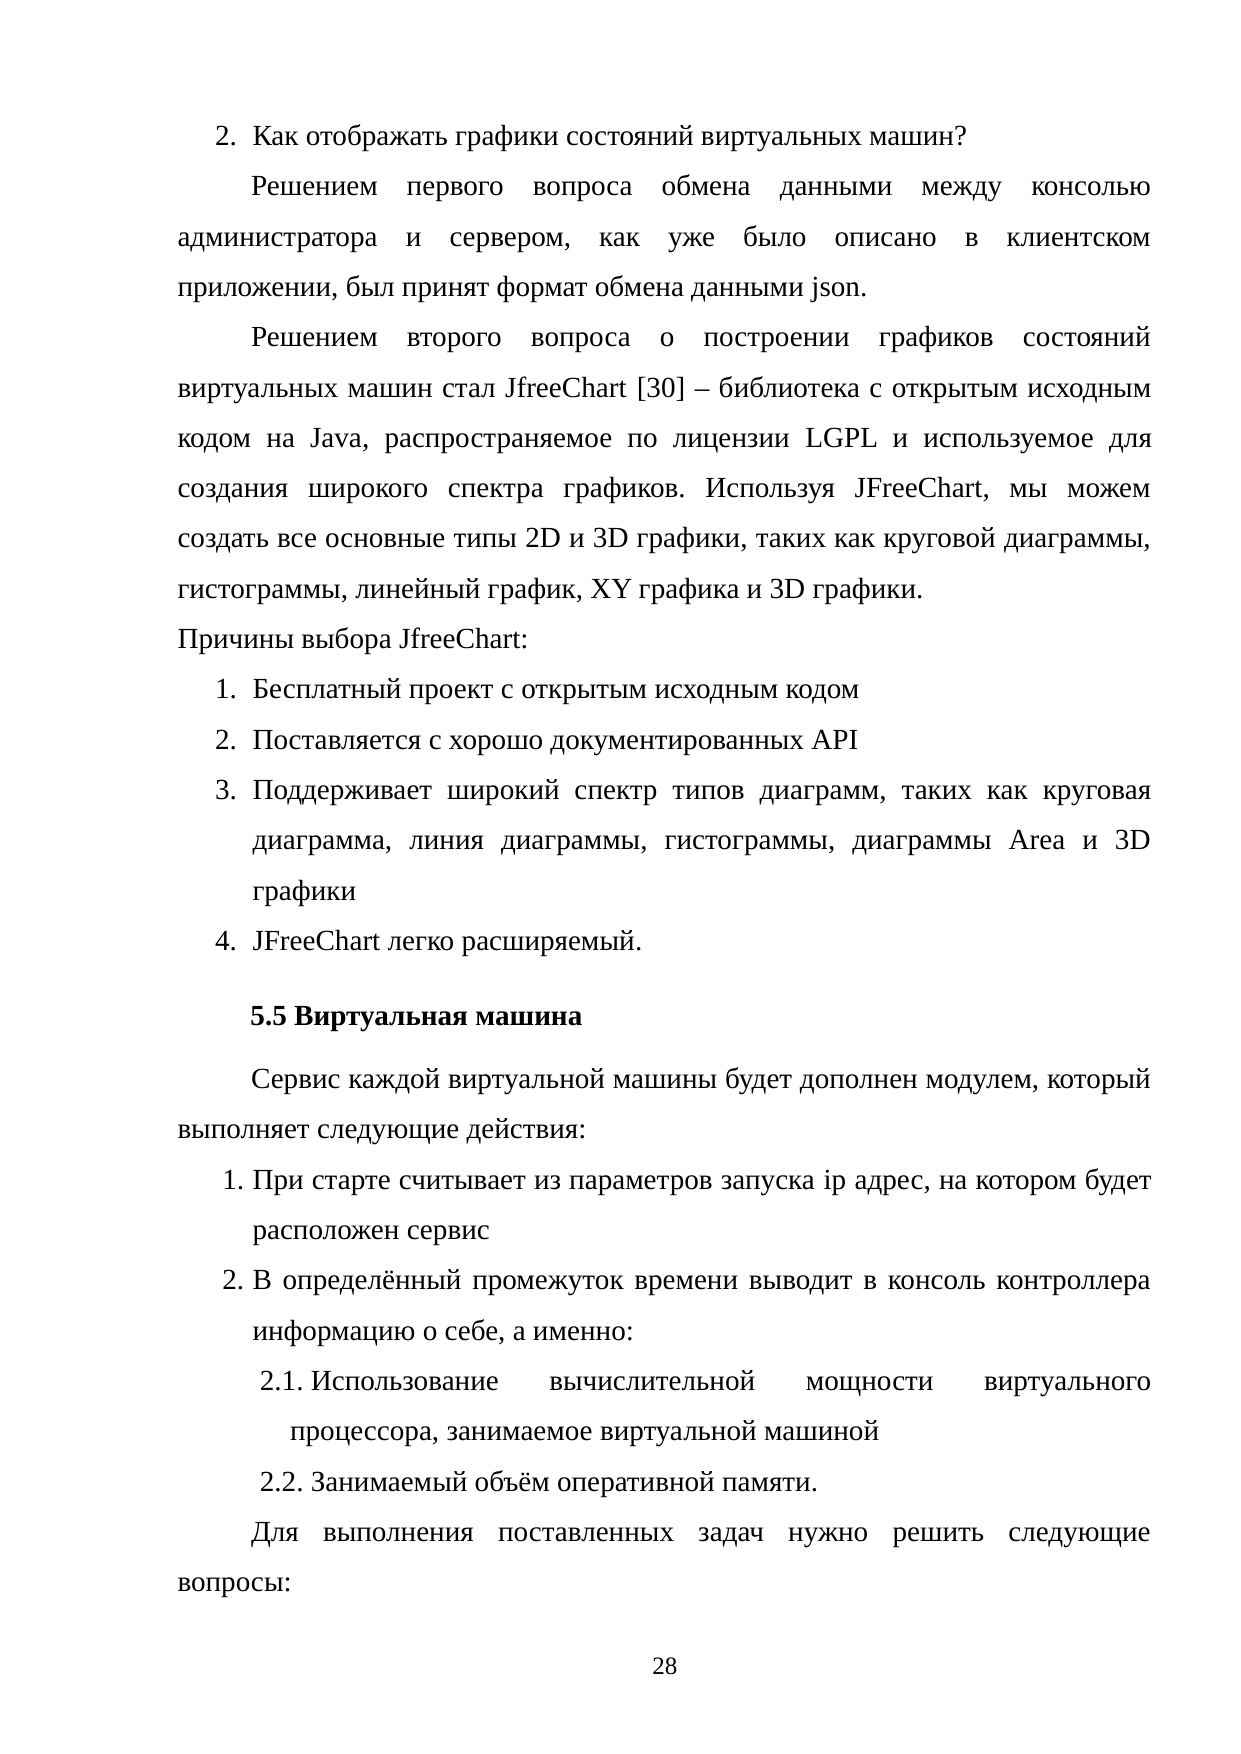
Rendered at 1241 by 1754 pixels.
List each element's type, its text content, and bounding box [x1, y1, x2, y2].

text Решением первого вопроса обмена данными между консолью администратора и сервером, как уже было описано в клиентском приложении, был принят формат обмена данными json. [177, 168, 1152, 303]
subtitle 5.5 Виртуальная машина [177, 998, 1152, 1032]
text Причины выбора JfreeChart: [177, 621, 1152, 655]
list При старте считывает из параметров запуска ip адрес, на котором будет расположен сервис [215, 1162, 1152, 1246]
list Поставляется с хорошо документированных API [215, 722, 1152, 755]
list Как отображать графики состояний виртуальных машин? [215, 118, 1152, 152]
text Решением второго вопроса о построении графиков состояний виртуальных машин стал JfreeChart [30] – библиотека с открытым исходным кодом на Java, распространяемое по лицензии LGPL и используемое для создания широкого спектра графиков. Используя JFreeChart, мы можем создать все основные типы 2D и 3D графики, таких как круговой диаграммы, гистограммы, линейный график, XY графика и 3D графики. [177, 319, 1152, 604]
list Использование вычислительной мощности виртуального процессора, занимаемое виртуальной машиной [252, 1363, 1152, 1447]
list Занимаемый объём оперативной памяти. [252, 1464, 1152, 1497]
list В определённый промежуток времени выводит в консоль контроллера информацию о себе, а именно: [215, 1262, 1152, 1346]
text Сервис каждой виртуальной машины будет дополнен модулем, который выполняет следующие действия: [177, 1061, 1152, 1145]
text Для выполнения поставленных задач нужно решить следующие вопросы: [177, 1514, 1152, 1598]
list JFreeChart легко расширяемый. [215, 923, 1152, 957]
list Поддерживает широкий спектр типов диаграмм, таких как круговая диаграмма, линия диаграммы, гистограммы, диаграммы Area и 3D графики [215, 772, 1152, 906]
list Бесплатный проект с открытым исходным кодом [215, 672, 1152, 705]
